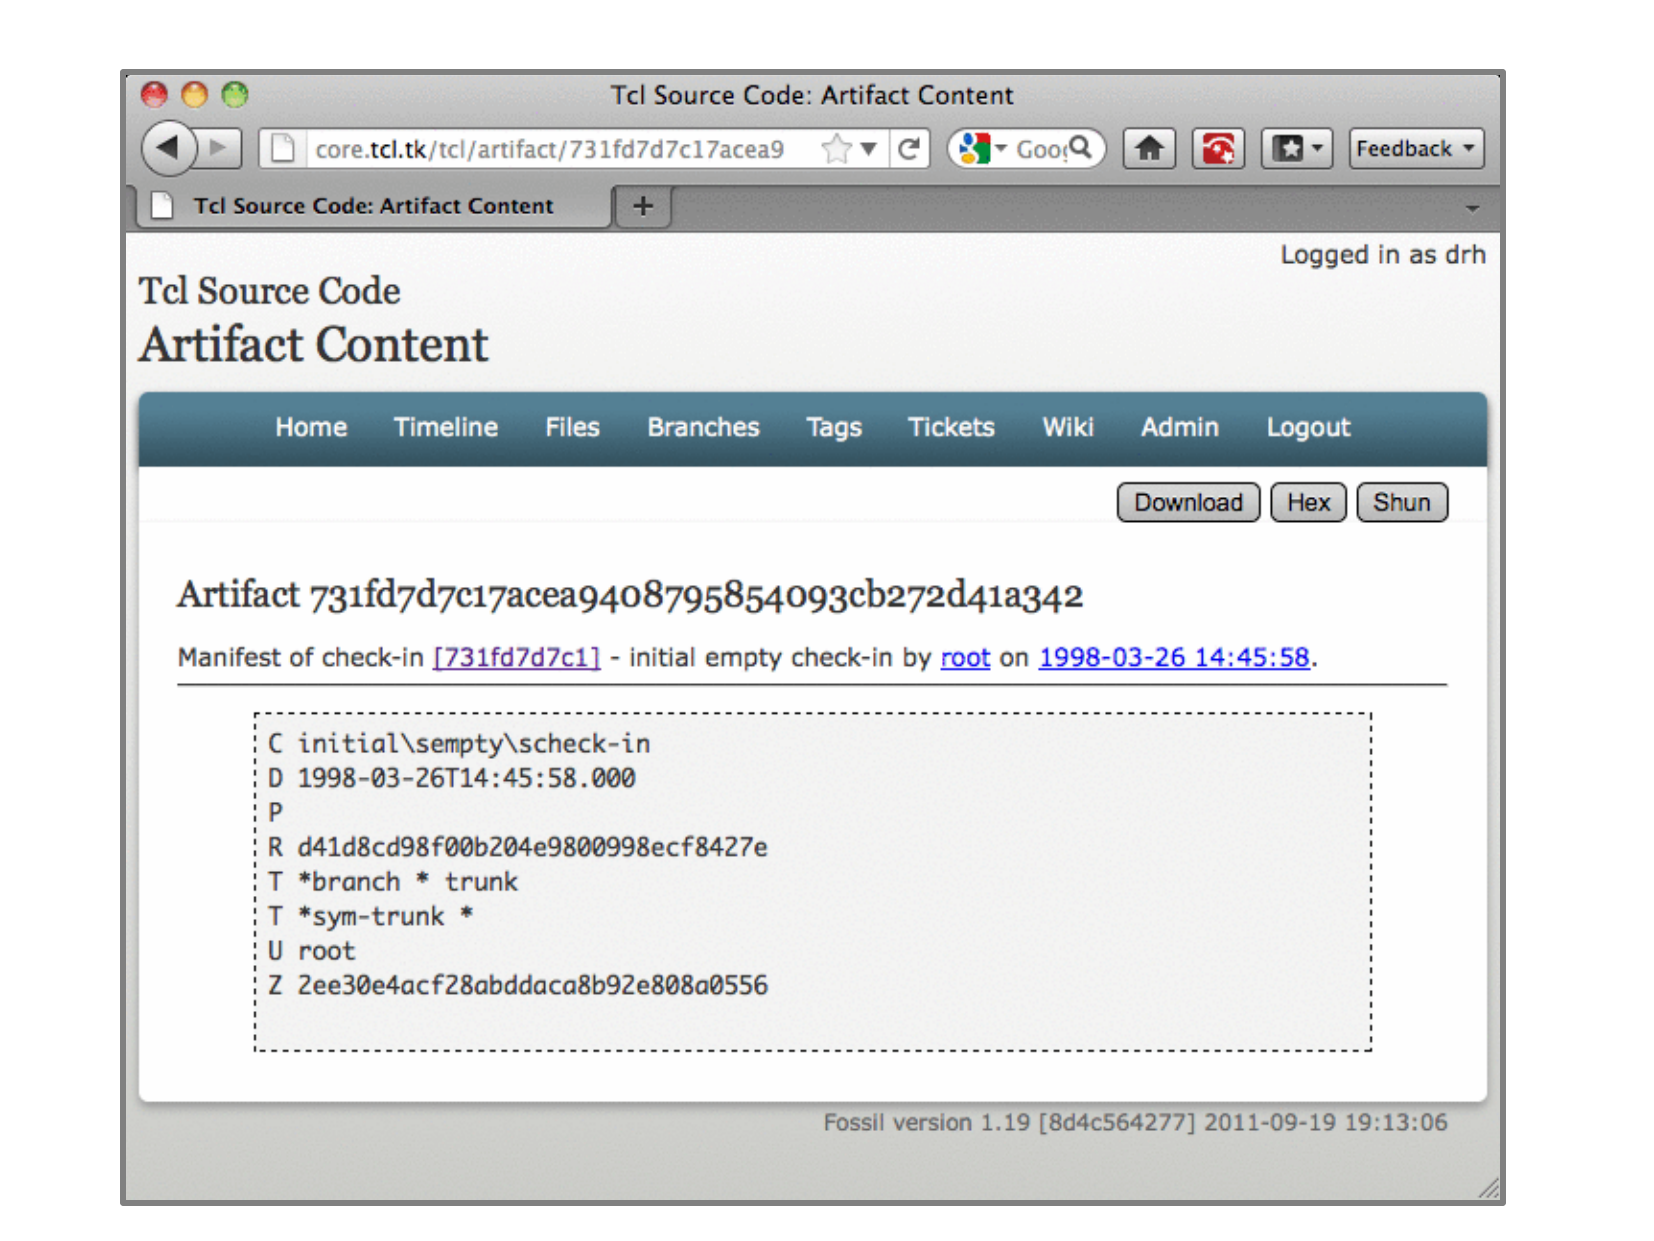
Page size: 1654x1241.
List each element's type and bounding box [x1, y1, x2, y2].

picture [126, 75, 1501, 1201]
